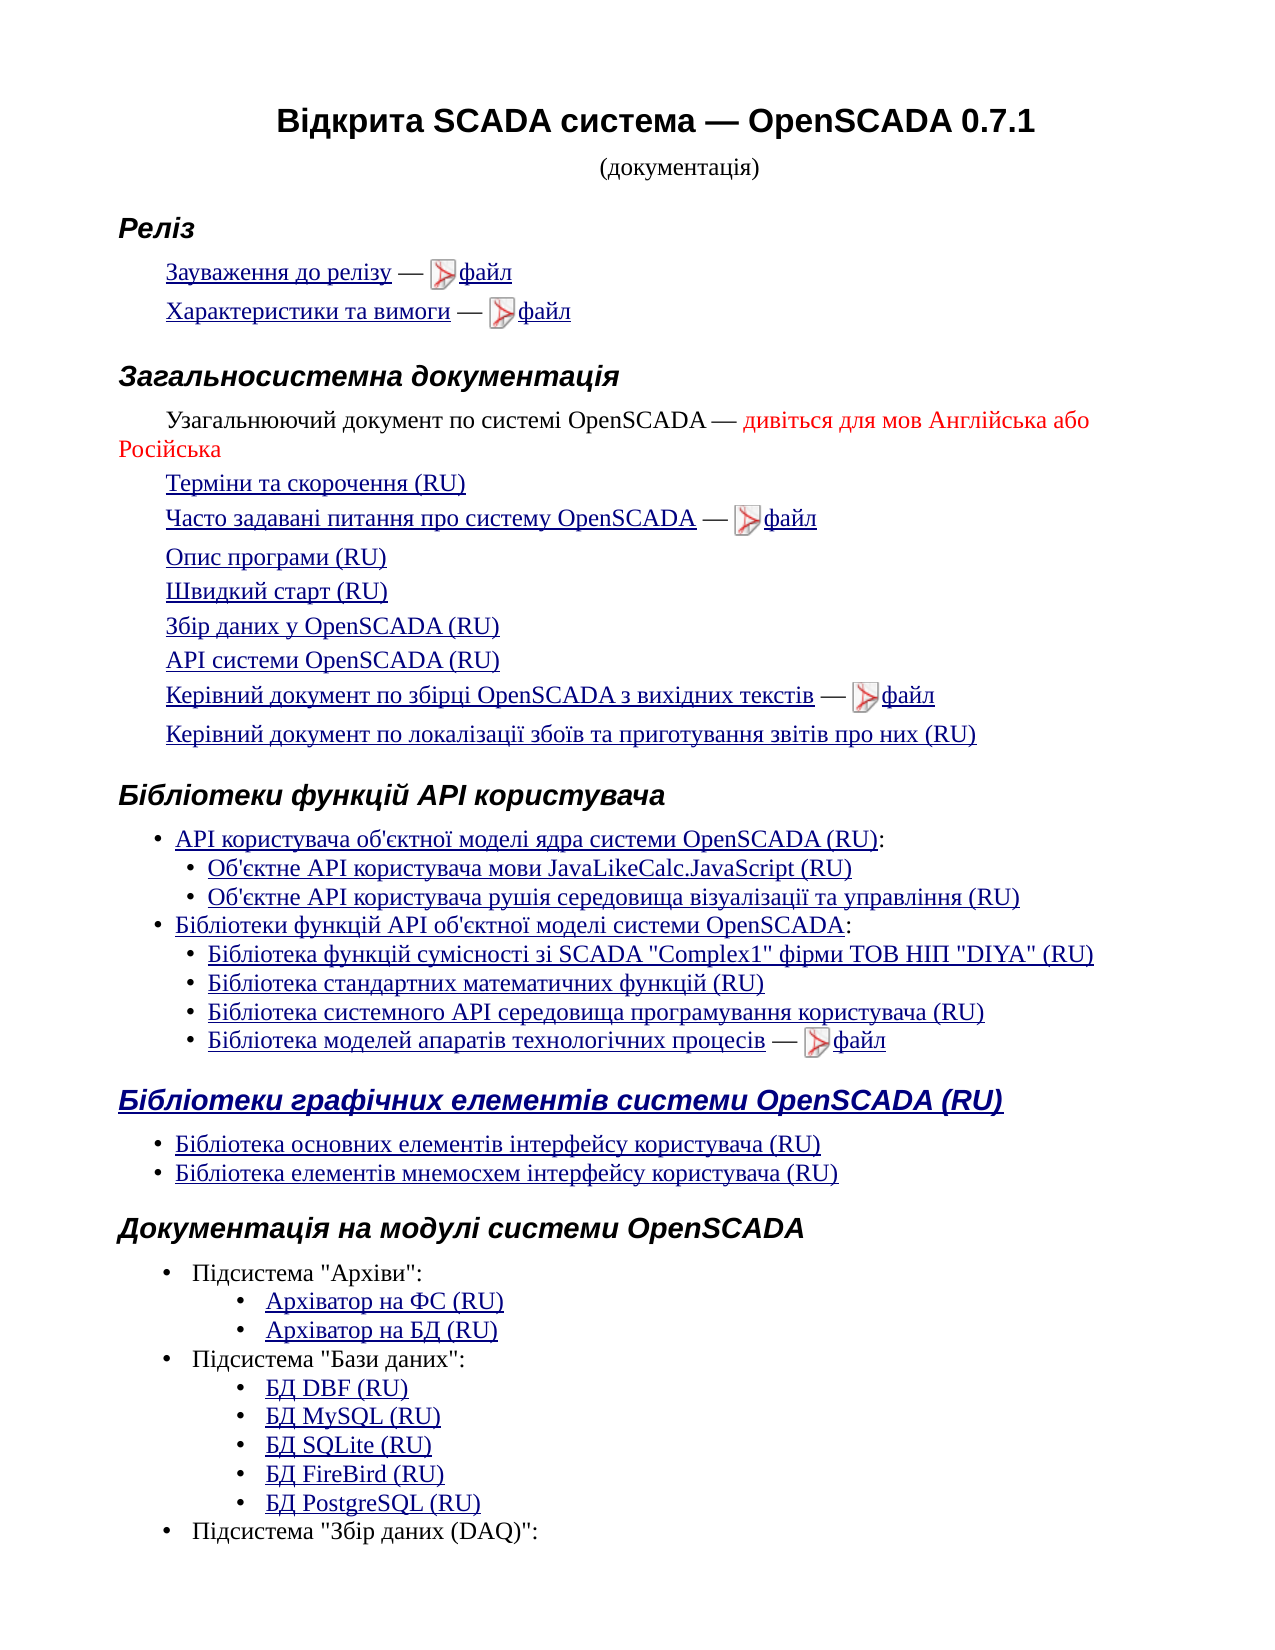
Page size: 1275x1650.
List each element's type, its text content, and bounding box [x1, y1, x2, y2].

text Керівний документ по збірці OpenSCADA з вихідних текстів — файл [118, 680, 1194, 713]
subtitle Відкрита SCADA система — OpenSCADA 0.7.1 [118, 101, 1194, 139]
list Об'єктне API користувача мови JavaLikeCalc.JavaScript (RU) [165, 853, 1194, 882]
list Підсистема "Збір даних (DAQ)": [162, 1516, 1194, 1545]
list Бібліотека основних елементів інтерфейсу користувача (RU) [142, 1129, 1194, 1158]
picture [851, 682, 882, 713]
text Швидкий старт (RU) [118, 576, 1194, 605]
subtitle Бібліотеки функцій API користувача [118, 778, 1194, 812]
list Підсистема "Бази даних": [162, 1344, 1194, 1373]
text Зауваження до релізу — файл [118, 257, 1194, 290]
subtitle Бібліотеки графічних елементів системи OpenSCADA (RU) [118, 1083, 1194, 1117]
list Архіватор на БД (RU) [236, 1315, 1194, 1344]
list Бібліотека системного API середовища програмування користувача (RU) [165, 997, 1194, 1026]
list БД PostgreSQL (RU) [236, 1488, 1194, 1516]
list БД MySQL (RU) [236, 1401, 1194, 1430]
text Часто задавані питання про систему OpenSCADA — файл [118, 503, 1194, 536]
text Збір даних у OpenSCADA (RU) [118, 611, 1194, 640]
picture [803, 1027, 833, 1058]
text Терміни та скорочення (RU) [118, 468, 1194, 497]
text Характеристики та вимоги — файл [118, 296, 1194, 328]
text Опис програми (RU) [118, 542, 1194, 570]
picture [733, 505, 764, 536]
list Підсистема "Архіви": [162, 1258, 1194, 1286]
picture [488, 297, 518, 329]
list БД SQLite (RU) [236, 1430, 1194, 1459]
text (документація) [118, 152, 1194, 180]
subtitle Загальносистемна документація [118, 359, 1194, 393]
list БД DBF (RU) [236, 1373, 1194, 1401]
text Узагальнюючий документ по системі OpenSCADA — дивіться для мов Англійська або Російська [118, 405, 1194, 463]
list Бібліотека елементів мнемосхем інтерфейсу користувача (RU) [142, 1158, 1194, 1187]
list Бібліотека стандартних математичних функцій (RU) [165, 968, 1194, 997]
list Бібліотека функцій сумісності зі SCADA "Complex1" фірми ТОВ НІП "DIYA" (RU) [165, 939, 1194, 968]
subtitle Реліз [118, 211, 1194, 245]
list API користувача об'єктної моделі ядра системи OpenSCADA (RU): [142, 824, 1194, 853]
text API системи OpenSCADA (RU) [118, 646, 1194, 674]
list Бібліотека моделей апаратів технологічних процесів — файл [165, 1026, 1194, 1058]
picture [429, 259, 459, 290]
list Об'єктне API користувача рушія середовища візуалізації та управління (RU) [165, 882, 1194, 911]
list Бібліотеки функцій API об'єктної моделі системи OpenSCADA: [142, 911, 1194, 939]
text Керівний документ по локалізації збоїв та приготування звітів про них (RU) [118, 719, 1194, 747]
list Архіватор на ФС (RU) [236, 1286, 1194, 1315]
list БД FireBird (RU) [236, 1459, 1194, 1488]
subtitle Документація на модулі системи OpenSCADA [118, 1212, 1194, 1245]
